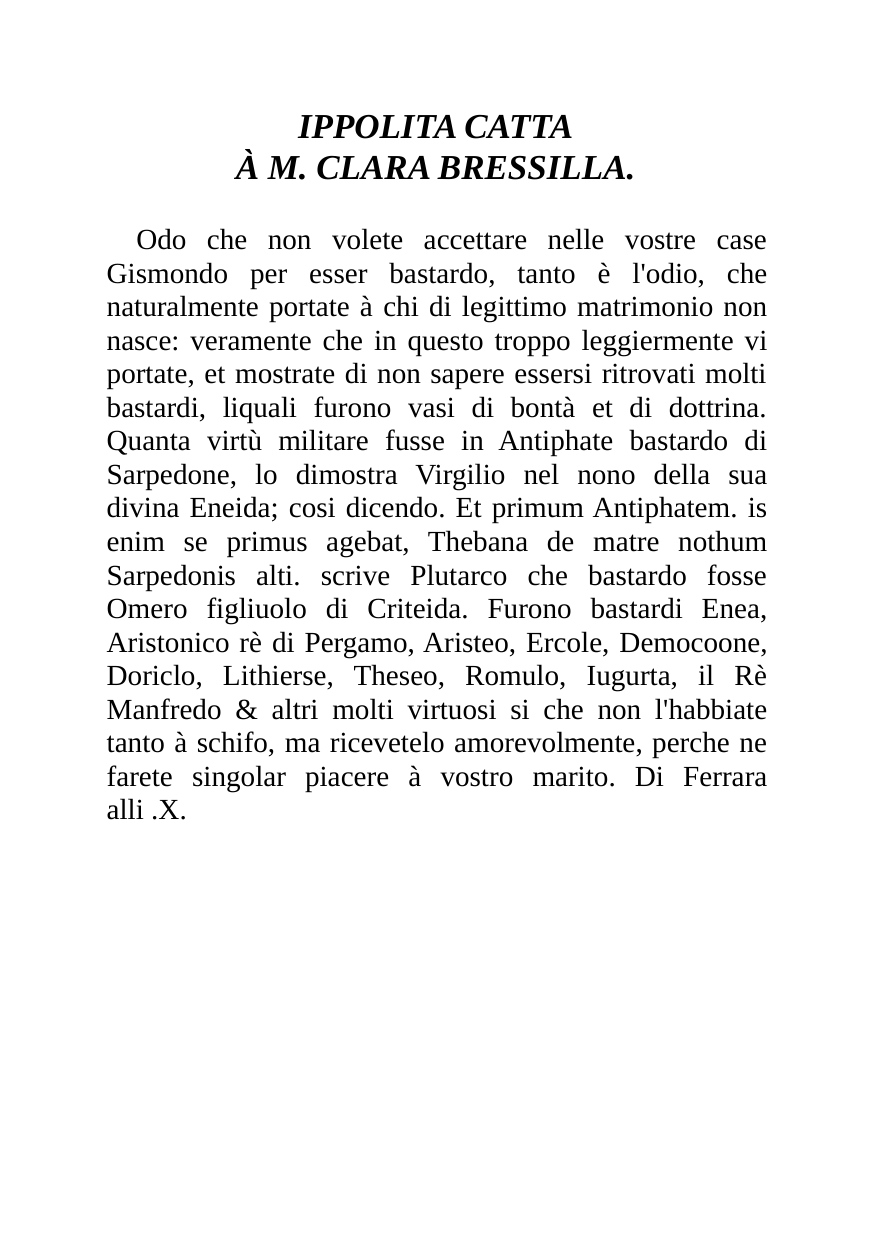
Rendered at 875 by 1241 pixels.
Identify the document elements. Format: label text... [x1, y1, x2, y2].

text Odo che non volete accettare nelle vostre case Gismondo per esser bastardo, tanto è l'odio, che naturalmente portate à chi di legittimo matrimonio non nasce: veramente che in questo troppo leggiermente vi portate, et mostrate di non sapere essersi ritrovati molti bastardi, liquali furono vasi di bontà et di dottrina. Quanta virtù militare fusse in Antiphate bastardo di Sarpedone, lo dimostra Virgilio nel nono della sua divina Eneida; cosi dicendo. Et primum Antiphatem. is enim se primus agebat, Thebana de matre nothum Sarpedonis alti. scrive Plutarco che bastardo fosse Omero figliuolo di Criteida. Furono bastardi Enea, Aristonico rè di Pergamo, Aristeo, Ercole, Democoone, Doriclo, Lithierse, Theseo, Romulo, Iugurta, il Rè Manfredo & altri molti virtuosi si che non l'habbiate tanto à schifo, ma ricevetelo amorevolmente, perche ne farete singolar piacere à vostro marito. Di Ferrara alli .X. [106, 222, 768, 826]
subtitle IPPOLITA CATTA À M. CLARA BRESSILLA. [106, 106, 768, 187]
